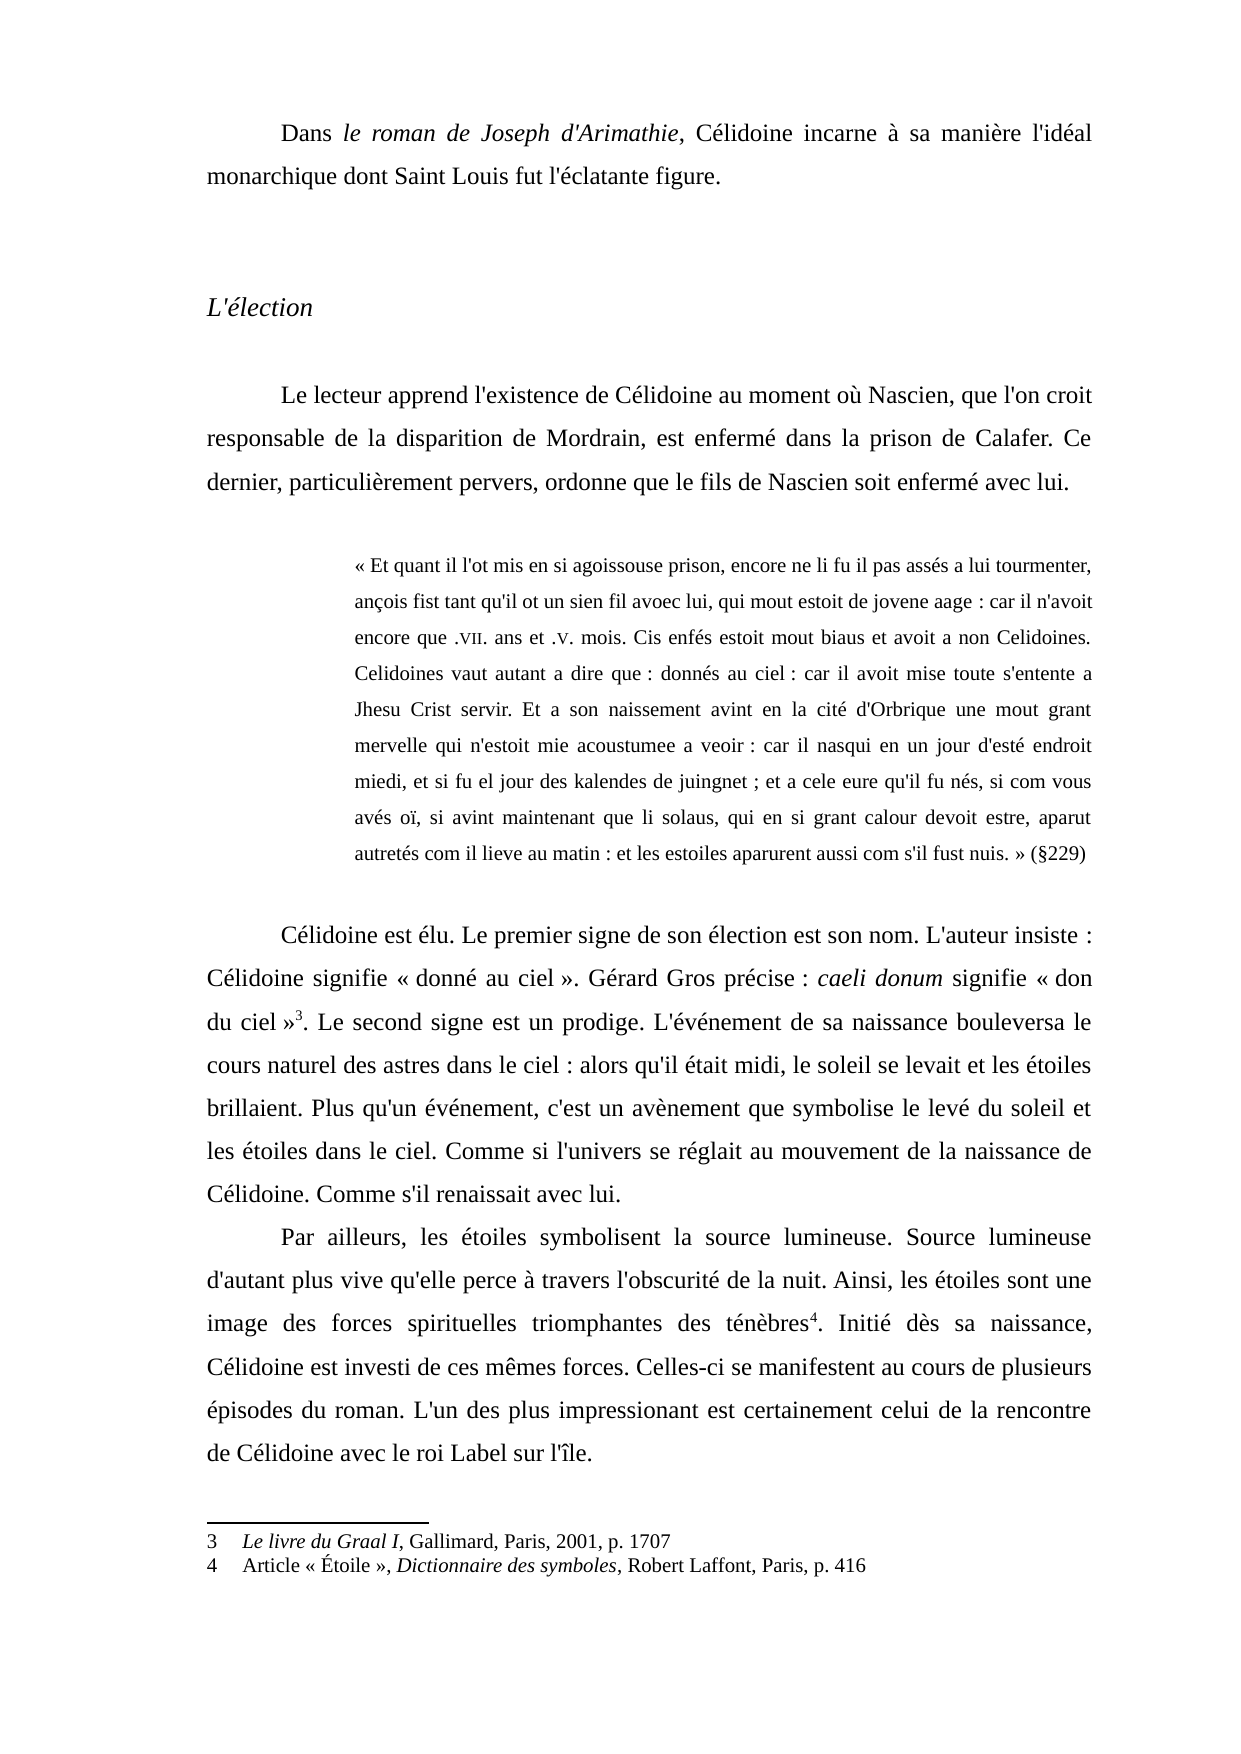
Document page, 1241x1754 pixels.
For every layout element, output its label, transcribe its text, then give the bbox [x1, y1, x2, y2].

text Par ailleurs, les étoiles symbolisent la source lumineuse. Source lumineuse d'autant plus vive qu'elle perce à travers l'obscurité de la nuit. Ainsi, les étoiles sont une image des forces spirituelles triomphantes des ténèbres. Initié dès sa naissance, Célidoine est investi de ces mêmes forces. Celles-ci se manifestent au cours de plusieurs épisodes du roman. L'un des plus impressionant est certainement celui de la rencontre de Célidoine avec le roi Label sur l'île. [207, 1222, 1093, 1467]
text Le livre du Graal I, Gallimard, Paris, 2001, p. 1707 [207, 1529, 1093, 1553]
text « Et quant il l'ot mis en si agoissouse prison, encore ne li fu il pas assés a lui tourmenter, ançois fist tant qu'il ot un sien fil avoec lui, qui mout estoit de jovene aage : car il n'avoit encore que .vii. ans et .v. mois. Cis enfés estoit mout biaus et avoit a non Celidoines. Celidoines vaut autant a dire que : donnés au ciel : car il avoit mise toute s'entente a Jhesu Crist servir. Et a son naissement avint en la cité d'Orbrique une mout grant mervelle qui n'estoit mie acoustumee a veoir : car il nasqui en un jour d'esté endroit miedi, et si fu el jour des kalendes de juingnet ; et a cele eure qu'il fu nés, si com vous avés oï, si avint maintenant que li solaus, qui en si grant calour devoit estre, aparut autretés com il lieve au matin : et les estoiles aparurent aussi com s'il fust nuis. » (§229) [354, 553, 1093, 865]
text Article « Étoile », Dictionnaire des symboles, Robert Laffont, Paris, p. 416 [207, 1553, 1093, 1577]
text Le lecteur apprend l'existence de Célidoine au moment où Nascien, que l'on croit responsable de la disparition de Mordrain, est enfermé dans la prison de Calafer. Ce dernier, particulièrement pervers, ordonne que le fils de Nascien soit enfermé avec lui. [207, 380, 1093, 495]
text Célidoine est élu. Le premier signe de son élection est son nom. L'auteur insiste : Célidoine signifie « donné au ciel ». Gérard Gros précise : caeli donum signifie « don du ciel ». Le second signe est un prodige. L'événement de sa naissance bouleversa le cours naturel des astres dans le ciel : alors qu'il était midi, le soleil se levait et les étoiles brillaient. Plus qu'un événement, c'est un avènement que symbolise le levé du soleil et les étoiles dans le ciel. Comme si l'univers se réglait au mouvement de la naissance de Célidoine. Comme s'il renaissait avec lui. [207, 920, 1093, 1208]
text Dans le roman de Joseph d'Arimathie, Célidoine incarne à sa manière l'idéal monarchique dont Saint Louis fut l'éclatante figure. [207, 118, 1093, 190]
text L'élection [207, 291, 1093, 322]
